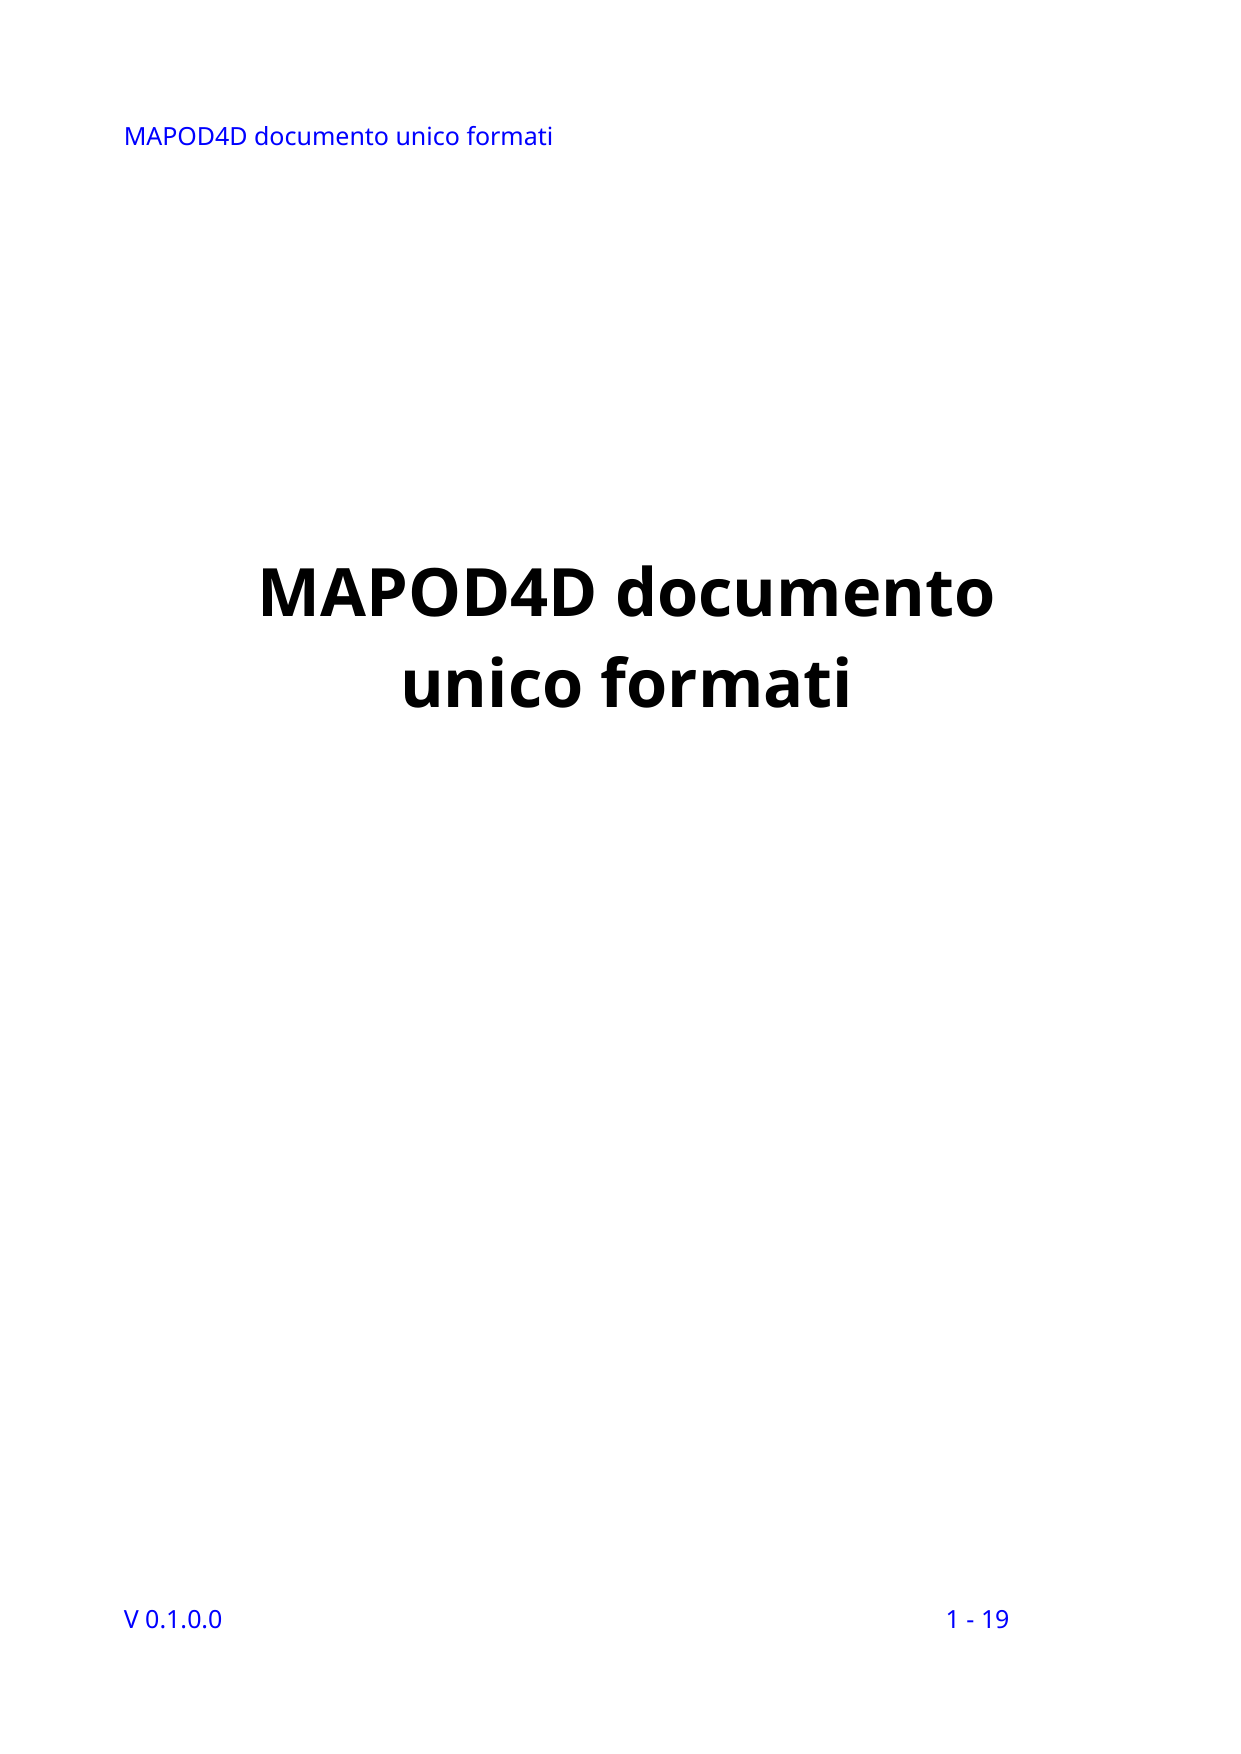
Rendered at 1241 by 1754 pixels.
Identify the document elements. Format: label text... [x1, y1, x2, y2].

text MAPOD4D documento unico formati [242, 545, 1011, 727]
